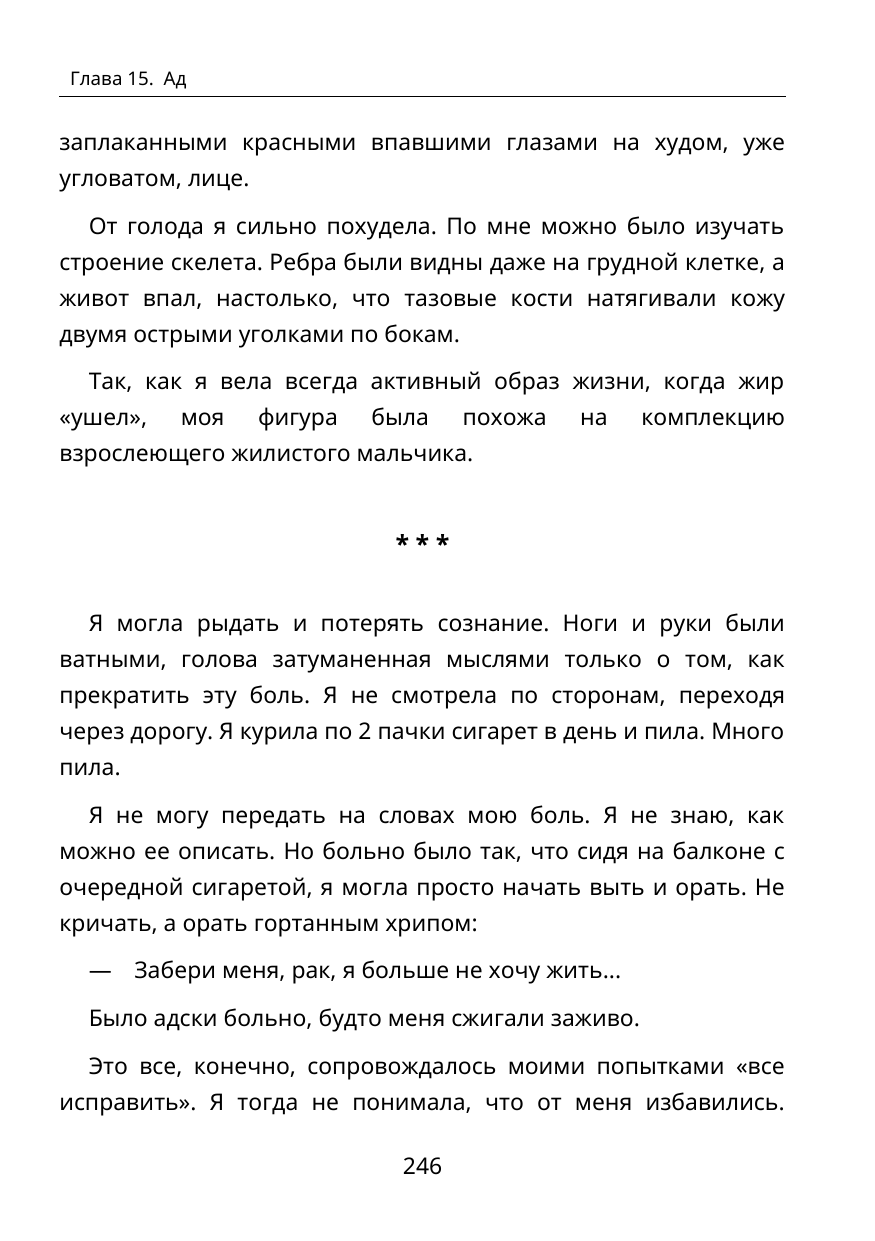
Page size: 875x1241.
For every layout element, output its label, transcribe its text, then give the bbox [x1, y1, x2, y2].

text От голода я сильно похудела. По мне можно было изучать строение скелета. Ребра были видны даже на грудной клетке, а живот впал, настолько, что тазовые кости натягивали кожу двумя острыми уголками по бокам. [59, 210, 786, 349]
text Так, как я вела всегда активный образ жизни, когда жир «ушел», моя фигура была похожа на комплекцию взрослеющего жилистого мальчика. [59, 365, 786, 468]
list Забери меня, рак, я больше не хочу жить... [59, 954, 786, 986]
text заплаканными красными впавшими глазами на худом, уже угловатом, лице. [59, 126, 786, 193]
text Я не могу передать на словах мою боль. Я не знаю, как можно ее описать. Но больно было так, что сидя на балконе с очередной сигаретой, я могла просто начать выть и орать. Не кричать, а орать гортанным хрипом: [59, 799, 786, 938]
text Было адски больно, будто меня сжигали заживо. [59, 1002, 786, 1033]
subtitle * * * [59, 526, 786, 561]
text Я могла рыдать и потерять сознание. Ноги и руки были ватными, голова затуманенная мыслями только о том, как прекратить эту боль. Я не смотрела по сторонам, переходя через дорогу. Я курила по 2 пачки сигарет в день и пила. Много пила. [59, 607, 786, 782]
text Это все, конечно, сопровождалось моими попытками «все исправить». Я тогда не понимала, что от меня избавились. [59, 1050, 786, 1117]
